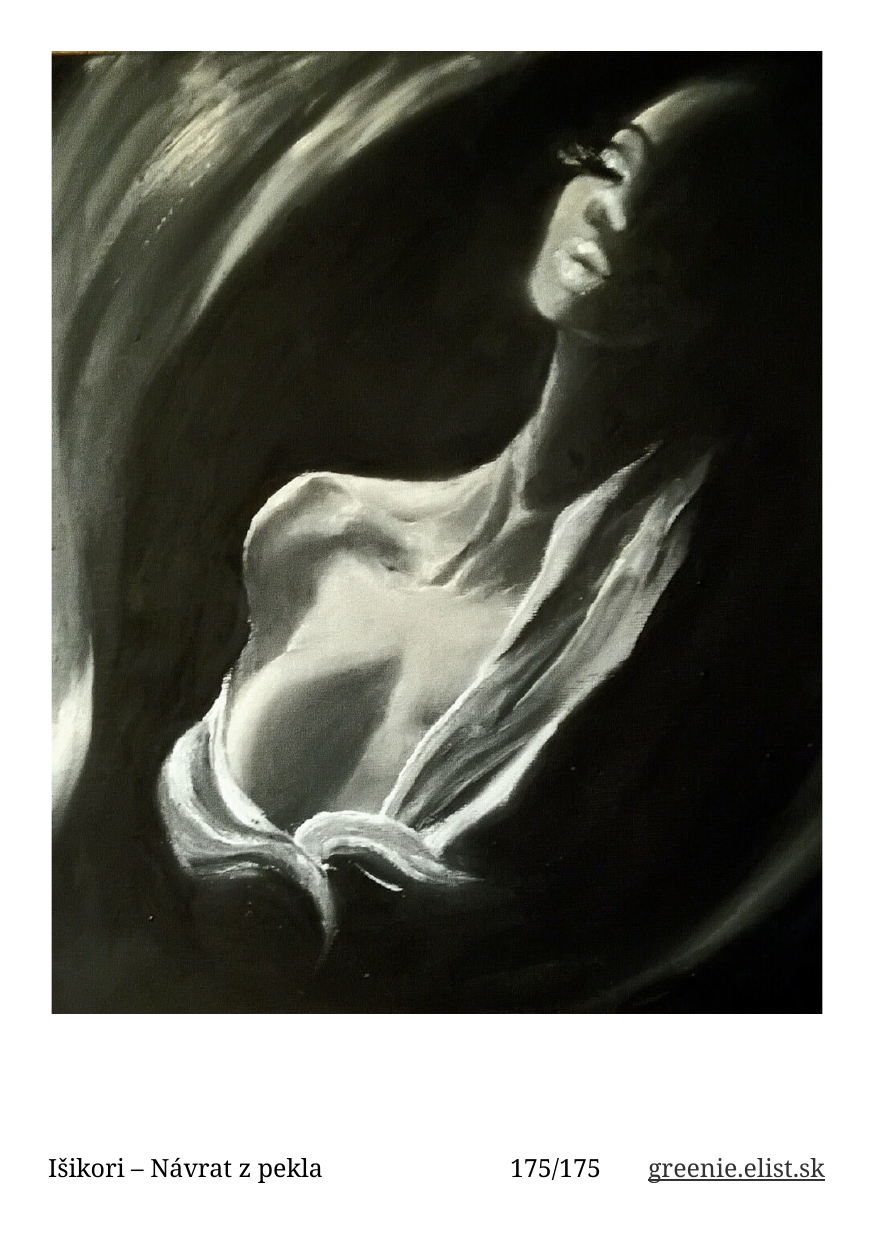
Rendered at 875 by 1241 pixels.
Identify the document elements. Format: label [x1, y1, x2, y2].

picture [51, 51, 823, 1014]
